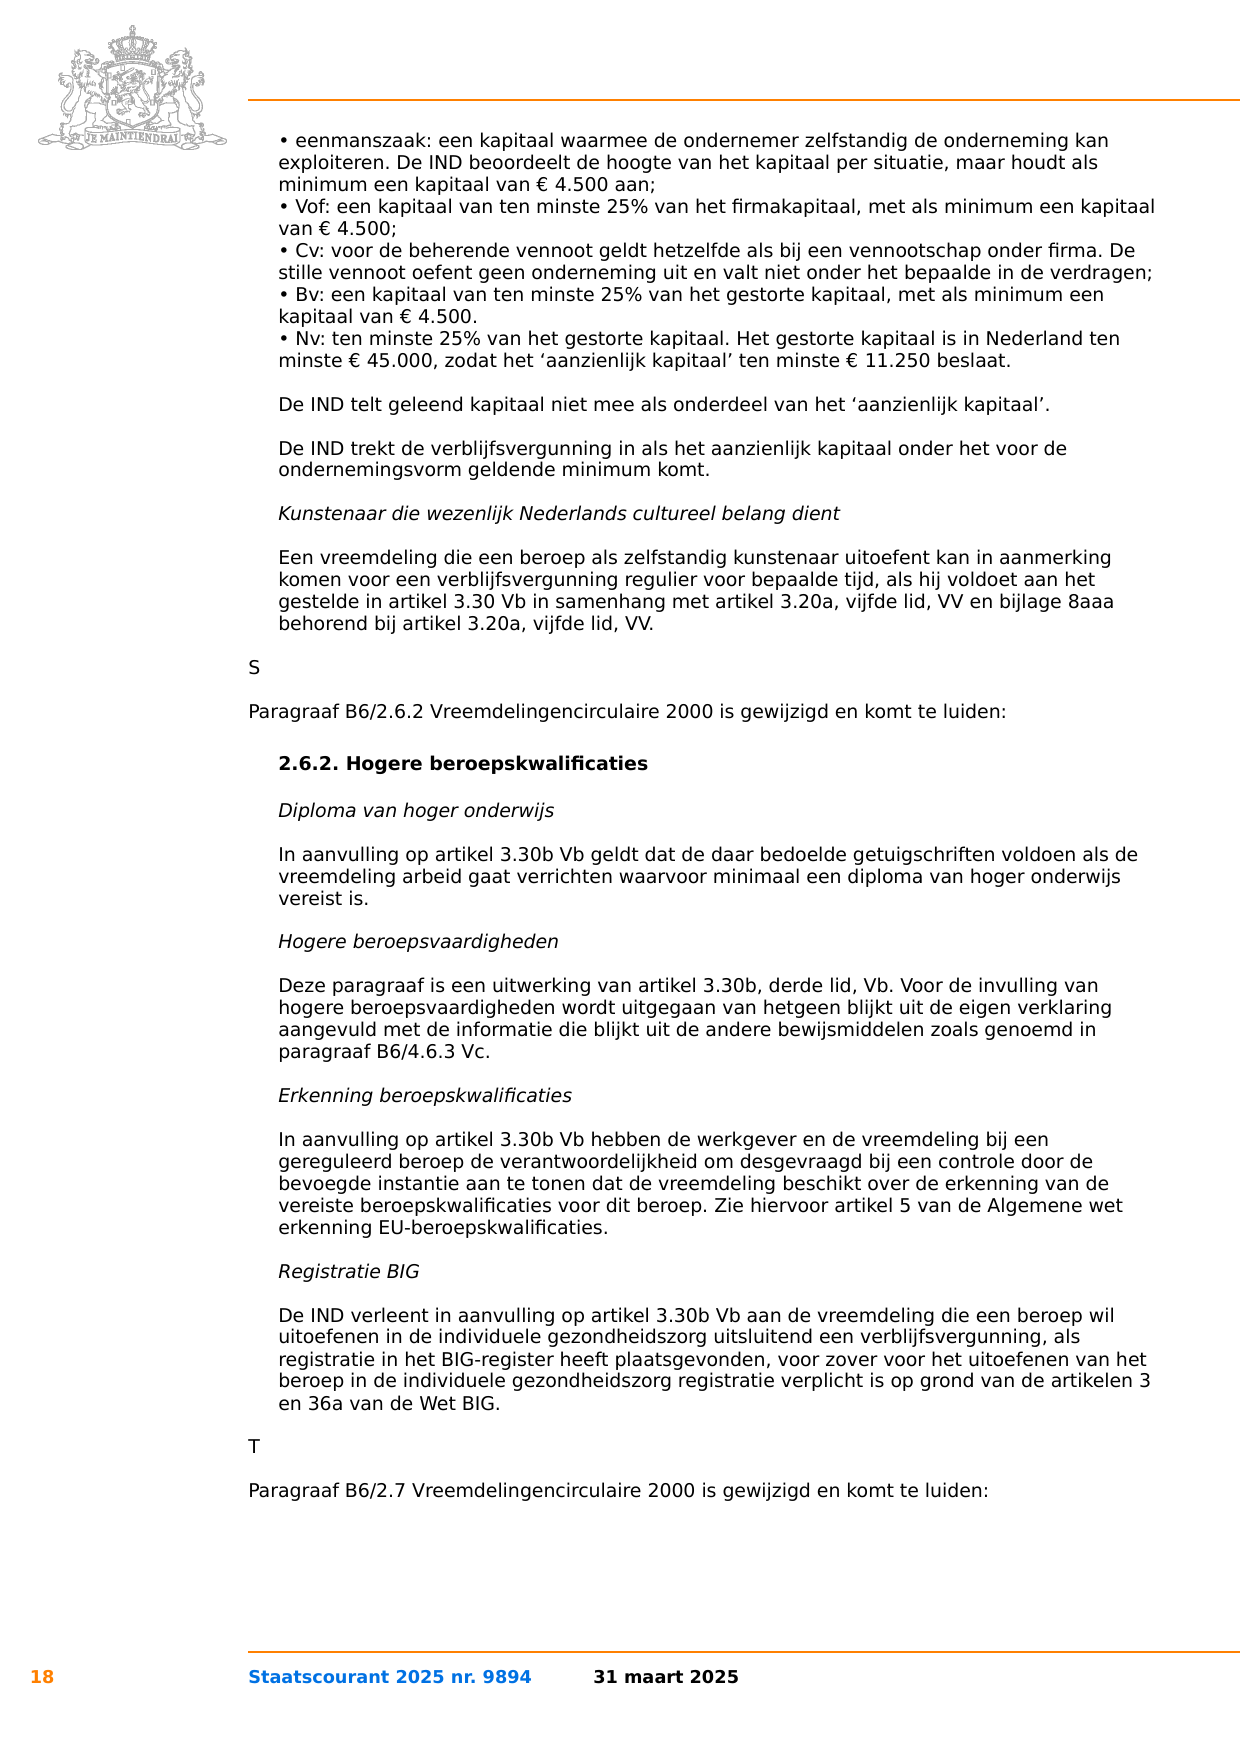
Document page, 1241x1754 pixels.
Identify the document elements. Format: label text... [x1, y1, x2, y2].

subtitle 2.6.2. Hogere beroepskwalificaties [278, 753, 1163, 775]
picture [38, 25, 227, 150]
text Paragraaf B6/2.6.2 Vreemdelingencirculaire 2000 is gewijzigd en komt te luiden: [248, 701, 1163, 723]
subtitle Kunstenaar die wezenlijk Nederlands cultureel belang dient [278, 503, 1163, 525]
text Een vreemdeling die een beroep als zelfstandig kunstenaar uitoefent kan in aanmerking komen voor een verblijfsvergunning regulier voor bepaalde tijd, als hij voldoet aan het gestelde in artikel 3.30 Vb in samenhang met artikel 3.20a, vijfde lid, VV en bijlage 8aaa behorend bij artikel 3.20a, vijfde lid, VV. [278, 547, 1163, 635]
subtitle Diploma van hoger onderwijs [278, 800, 1163, 822]
text • Cv: voor de beherende vennoot geldt hetzelfde als bij een vennootschap onder firma. De stille vennoot oefent geen onderneming uit en valt niet onder het bepaalde in de verdragen; [278, 240, 1163, 284]
text De IND trekt de verblijfsvergunning in als het aanzienlijk kapitaal onder het voor de ondernemingsvorm geldende minimum komt. [278, 437, 1163, 481]
text Deze paragraaf is een uitwerking van artikel 3.30b, derde lid, Vb. Voor de invulling van hogere beroepsvaardigheden wordt uitgegaan van hetgeen blijkt uit de eigen verklaring aangevuld met de informatie die blijkt uit de andere bewijsmiddelen zoals genoemd in paragraaf B6/4.6.3 Vc. [278, 975, 1163, 1063]
subtitle Registratie BIG [278, 1261, 1163, 1283]
text • Nv: ten minste 25% van het gestorte kapitaal. Het gestorte kapitaal is in Nederland ten minste € 45.000, zodat het ‘aanzienlijk kapitaal’ ten minste € 11.250 beslaat. [278, 328, 1163, 372]
text T [248, 1436, 1163, 1458]
text De IND telt geleend kapitaal niet mee als onderdeel van het ‘aanzienlijk kapitaal’. [278, 393, 1163, 416]
text • Vof: een kapitaal van ten minste 25% van het firmakapitaal, met als minimum een kapitaal van € 4.500; [278, 196, 1163, 240]
text S [248, 657, 1163, 679]
subtitle Erkenning beroepskwalificaties [278, 1085, 1163, 1107]
text In aanvulling op artikel 3.30b Vb hebben de werkgever en de vreemdeling bij een gereguleerd beroep de verantwoordelijkheid om desgevraagd bij een controle door de bevoegde instantie aan te tonen dat de vreemdeling beschikt over de erkenning van de vereiste beroepskwalificaties voor dit beroep. Zie hiervoor artikel 5 van de Algemene wet erkenning EU-beroepskwalificaties. [278, 1129, 1163, 1239]
text Paragraaf B6/2.7 Vreemdelingencirculaire 2000 is gewijzigd en komt te luiden: [248, 1480, 1163, 1502]
text In aanvulling op artikel 3.30b Vb geldt dat de daar bedoelde getuigschriften voldoen als de vreemdeling arbeid gaat verrichten waarvoor minimaal een diploma van hoger onderwijs vereist is. [278, 843, 1163, 909]
text • eenmanszaak: een kapitaal waarmee de ondernemer zelfstandig de onderneming kan exploiteren. De IND beoordeelt de hoogte van het kapitaal per situatie, maar houdt als minimum een kapitaal van € 4.500 aan; [278, 130, 1163, 196]
text De IND verleent in aanvulling op artikel 3.30b Vb aan de vreemdeling die een beroep wil uitoefenen in de individuele gezondheidszorg uitsluitend een verblijfsvergunning, als registratie in het BIG-register heeft plaatsgevonden, voor zover voor het uitoefenen van het beroep in de individuele gezondheidszorg registratie verplicht is op grond van de artikelen 3 en 36a van de Wet BIG. [278, 1304, 1163, 1414]
text • Bv: een kapitaal van ten minste 25% van het gestorte kapitaal, met als minimum een kapitaal van € 4.500. [278, 284, 1163, 328]
subtitle Hogere beroepsvaardigheden [278, 931, 1163, 953]
